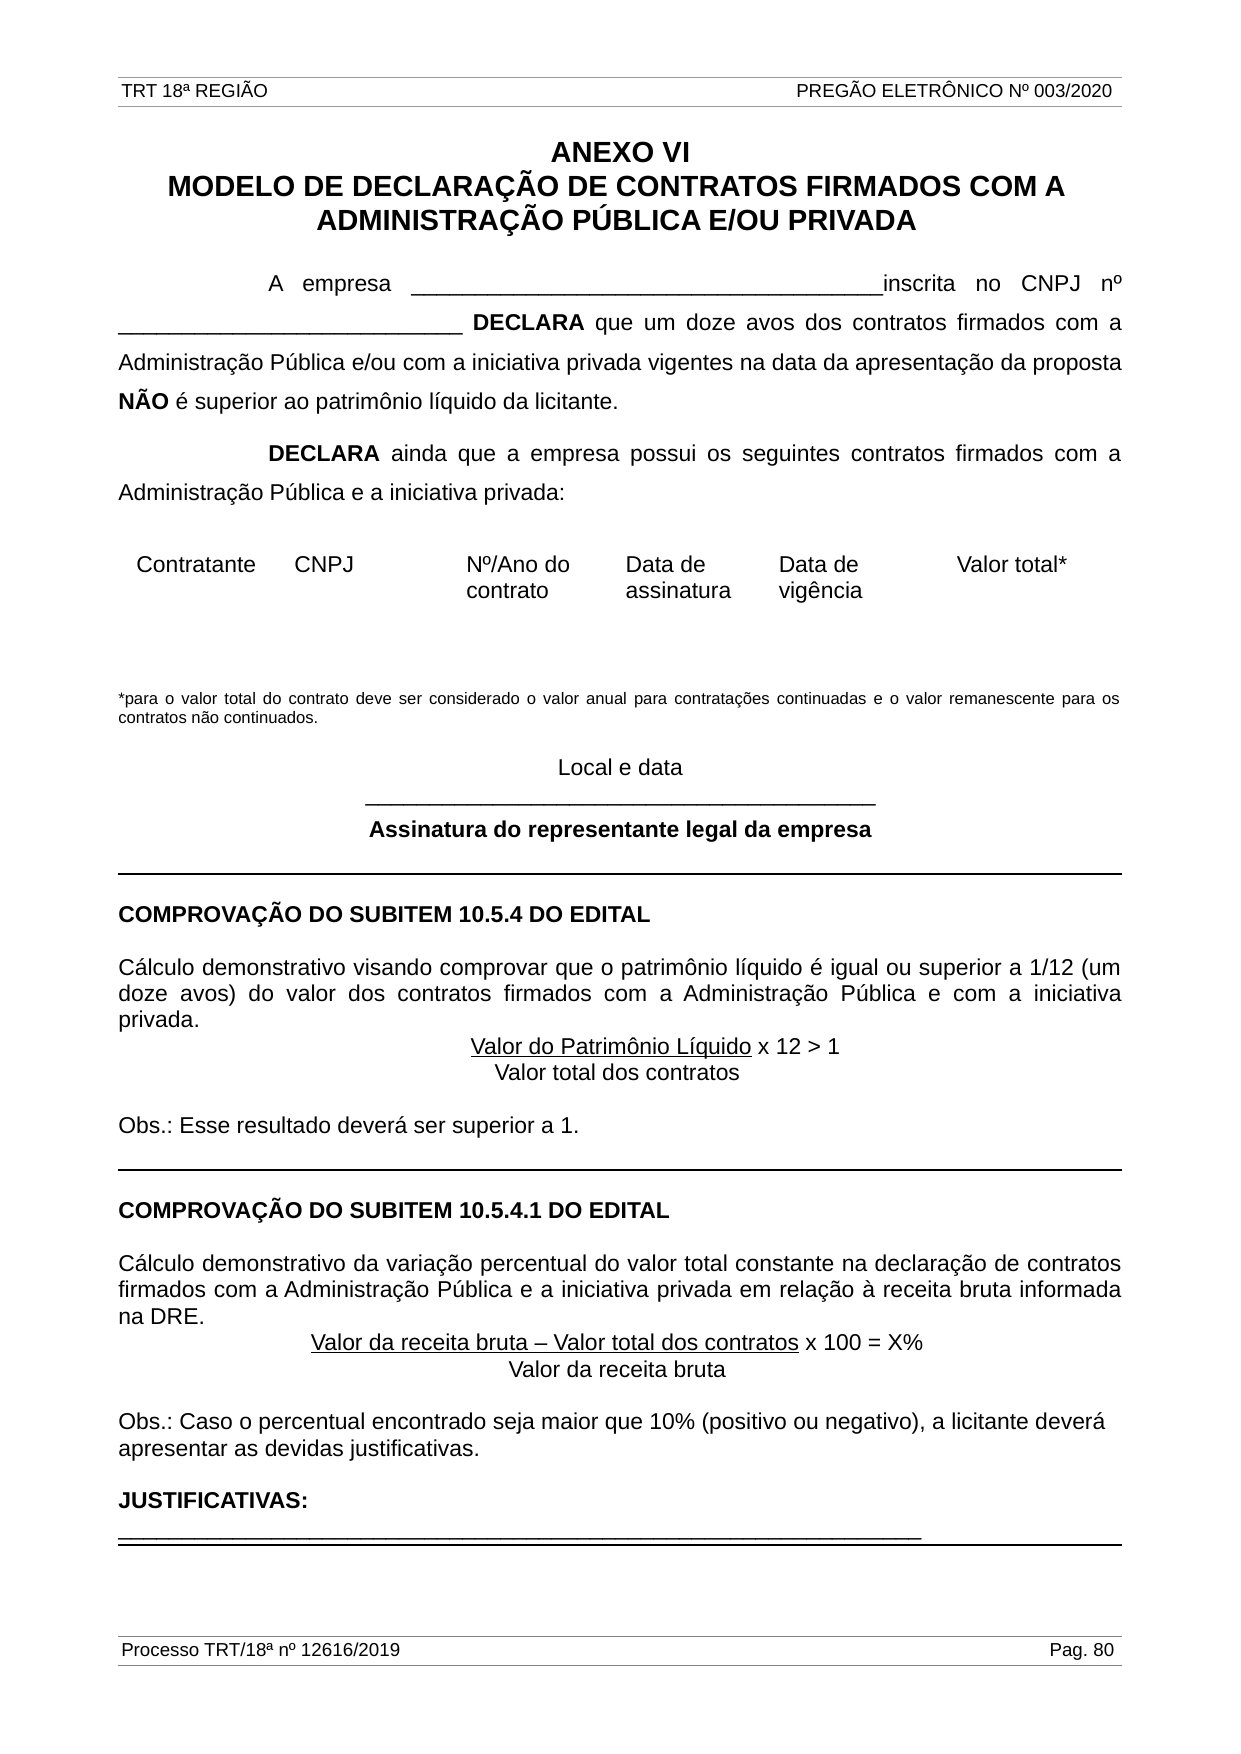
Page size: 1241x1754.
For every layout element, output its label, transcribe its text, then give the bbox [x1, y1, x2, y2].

text _______________________________________________________________ [118, 1514, 1122, 1544]
text Obs.: Esse resultado deverá ser superior a 1. [118, 1112, 1122, 1138]
text Cálculo demonstrativo visando comprovar que o patrimônio líquido é igual ou superior a 1/12 (um doze avos) do valor dos contratos firmados com a Administração Pública e com a iniciativa privada. [118, 954, 1122, 1033]
table_cell [455, 604, 614, 632]
text Obs.: Caso o percentual encontrado seja maior que 10% (positivo ou negativo), a licitante deverá apresentar as devidas justificativas. [118, 1408, 1122, 1461]
table_header Nº/Ano do contrato [455, 551, 614, 603]
text Local e data [118, 754, 1122, 780]
table_cell [945, 604, 1122, 632]
table_cell [767, 604, 945, 632]
text MODELO DE DECLARAÇÃO DE CONTRATOS FIRMADOS COM A [118, 169, 1122, 203]
table_cell [945, 661, 1122, 689]
table_header CNPJ [283, 551, 455, 603]
table_header Contratante [125, 551, 283, 603]
table_cell [125, 632, 283, 661]
table_cell [614, 632, 767, 661]
text COMPROVAÇÃO DO SUBITEM 10.5.4 DO EDITAL [118, 901, 1122, 927]
table_cell [767, 632, 945, 661]
text ANEXO VI [118, 136, 1122, 169]
table_header Valor total* [945, 551, 1122, 603]
text *para o valor total do contrato deve ser considerado o valor anual para contratações continuadas e o valor remanescente para os contratos não continuados. [118, 689, 1122, 727]
table_cell [283, 604, 455, 632]
table_cell [125, 604, 283, 632]
text Cálculo demonstrativo da variação percentual do valor total constante na declaração de contratos firmados com a Administração Pública e a iniciativa privada em relação à receita bruta informada na DRE. [118, 1250, 1122, 1329]
text ________________________________________ [118, 780, 1122, 806]
text COMPROVAÇÃO DO SUBITEM 10.5.4.1 DO EDITAL [118, 1197, 1122, 1224]
table_cell [283, 632, 455, 661]
text Valor da receita bruta [118, 1356, 1122, 1382]
table_cell [455, 632, 614, 661]
text Valor total dos contratos [118, 1059, 1122, 1086]
table_cell [125, 661, 283, 689]
table_cell [767, 661, 945, 689]
text Valor do Patrimônio Líquido x 12 > 1 [118, 1033, 1122, 1059]
text Valor da receita bruta – Valor total dos contratos x 100 = X% [118, 1329, 1122, 1356]
table_cell [614, 604, 767, 632]
text DECLARA ainda que a empresa possui os seguintes contratos firmados com a Administração Pública e a iniciativa privada: [118, 439, 1122, 505]
table_cell [945, 632, 1122, 661]
text A empresa _____________________________________inscrita no CNPJ nº ___________________________ DECLARA que um doze avos dos contratos firmados com a Administração Pública e/ou com a iniciativa privada vigentes na data da apresentação da proposta NÃO é superior ao patrimônio líquido da licitante. [118, 270, 1122, 414]
table_header Data de assinatura [614, 551, 767, 603]
text ADMINISTRAÇÃO PÚBLICA E/OU PRIVADA [118, 203, 1122, 236]
table_cell [455, 661, 614, 689]
text Assinatura do representante legal da empresa [118, 806, 1122, 842]
table_header Data de vigência [767, 551, 945, 603]
table_cell [283, 661, 455, 689]
table_cell [614, 661, 767, 689]
text JUSTIFICATIVAS: [118, 1487, 1122, 1514]
